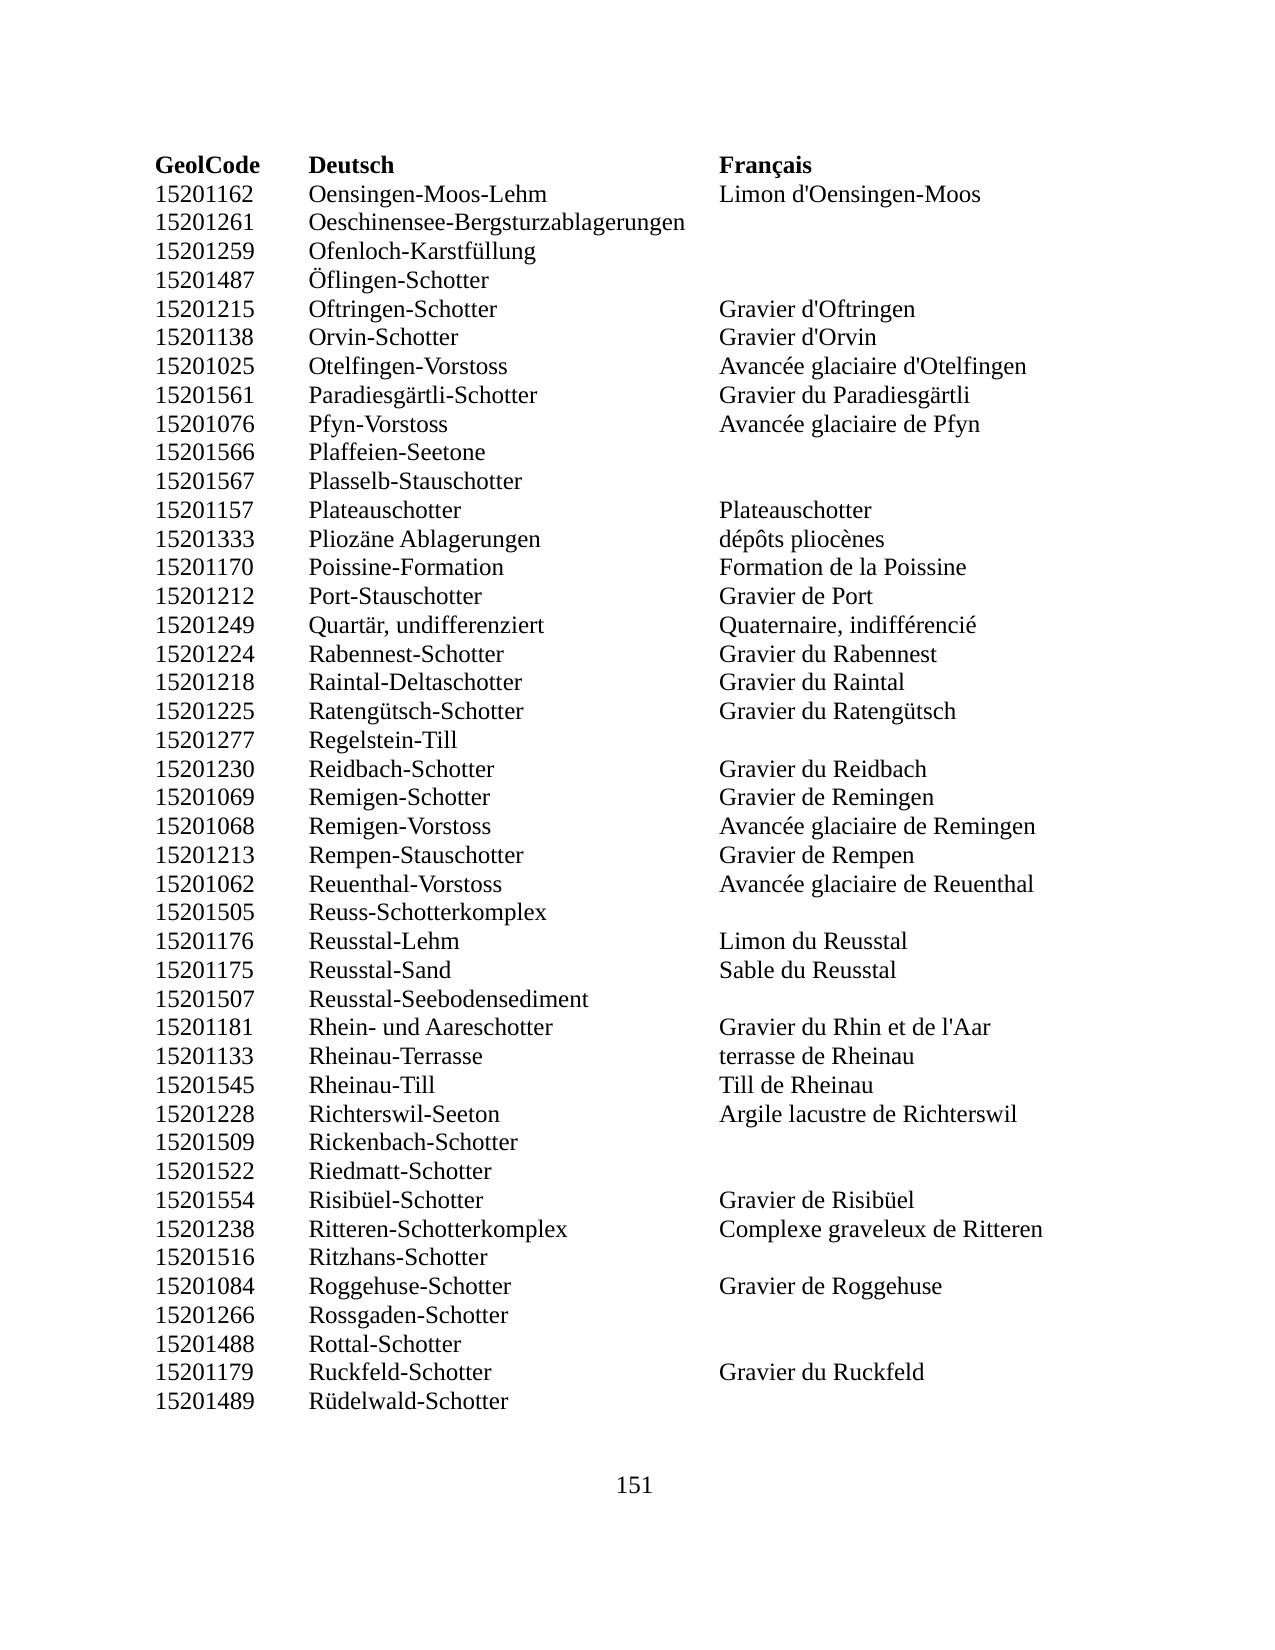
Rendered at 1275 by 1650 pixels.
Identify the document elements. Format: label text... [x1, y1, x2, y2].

table_cell 15201213 [150, 840, 304, 869]
table_cell Ofenloch-Karstfüllung [304, 236, 714, 265]
table_cell 15201266 [150, 1300, 304, 1329]
table_cell Reusstal-Lehm [304, 926, 714, 955]
table_cell 15201224 [150, 639, 304, 667]
table_cell 15201218 [150, 668, 304, 696]
table_cell Gravier de Rempen [714, 840, 1125, 869]
table_cell Raintal-Deltaschotter [304, 668, 714, 696]
table_header GeolCode [150, 150, 304, 179]
table_cell [714, 1128, 1125, 1156]
table_header Deutsch [304, 150, 714, 179]
table_cell Avancée glaciaire de Remingen [714, 811, 1125, 840]
table_cell [714, 208, 1125, 236]
table_cell Quaternaire, indifférencié [714, 610, 1125, 639]
table_cell 15201277 [150, 725, 304, 754]
table_cell Sable du Reusstal [714, 955, 1125, 984]
table_cell 15201561 [150, 380, 304, 409]
table_cell terrasse de Rheinau [714, 1041, 1125, 1070]
table_cell Avancée glaciaire d'Otelfingen [714, 351, 1125, 380]
table_cell Rickenbach-Schotter [304, 1128, 714, 1156]
table_cell Plateauschotter [304, 495, 714, 524]
table_cell 15201133 [150, 1041, 304, 1070]
table_cell Quartär, undifferenziert [304, 610, 714, 639]
table_cell Gravier d'Oftringen [714, 294, 1125, 322]
table_cell 15201212 [150, 581, 304, 610]
table_cell Ritzhans-Schotter [304, 1243, 714, 1271]
table_cell Gravier du Rhin et de l'Aar [714, 1013, 1125, 1041]
table_cell Reidbach-Schotter [304, 754, 714, 782]
table_cell Plaffeien-Seetone [304, 438, 714, 466]
table_cell Gravier du Reidbach [714, 754, 1125, 782]
table_cell Rossgaden-Schotter [304, 1300, 714, 1329]
table_cell Oftringen-Schotter [304, 294, 714, 322]
table_cell Gravier du Ratengütsch [714, 696, 1125, 725]
table_cell 15201228 [150, 1099, 304, 1127]
table_cell Paradiesgärtli-Schotter [304, 380, 714, 409]
table_cell 15201157 [150, 495, 304, 524]
table_cell Gravier de Remingen [714, 783, 1125, 811]
table_cell 15201068 [150, 811, 304, 840]
table_cell Formation de la Poissine [714, 553, 1125, 581]
table_cell Gravier de Risibüel [714, 1185, 1125, 1214]
table_cell 15201176 [150, 926, 304, 955]
table_cell 15201489 [150, 1386, 304, 1415]
table_cell Ritteren-Schotterkomplex [304, 1214, 714, 1242]
table_cell 15201487 [150, 265, 304, 294]
table_cell Remigen-Vorstoss [304, 811, 714, 840]
table_cell 15201179 [150, 1358, 304, 1386]
table_cell Otelfingen-Vorstoss [304, 351, 714, 380]
table_cell Till de Rheinau [714, 1070, 1125, 1099]
table_cell Rottal-Schotter [304, 1329, 714, 1357]
table_cell Limon d'Oensingen-Moos [714, 179, 1125, 207]
table_cell Reusstal-Sand [304, 955, 714, 984]
table_cell Plasselb-Stauschotter [304, 466, 714, 495]
table_cell Roggehuse-Schotter [304, 1271, 714, 1300]
table_cell Risibüel-Schotter [304, 1185, 714, 1214]
table_cell Rheinau-Till [304, 1070, 714, 1099]
table_cell 15201488 [150, 1329, 304, 1357]
table_cell 15201333 [150, 524, 304, 552]
table_cell [714, 236, 1125, 265]
table_cell Riedmatt-Schotter [304, 1156, 714, 1185]
table_cell 15201138 [150, 323, 304, 351]
table_cell Rhein- und Aareschotter [304, 1013, 714, 1041]
table_cell 15201249 [150, 610, 304, 639]
table_cell [714, 1156, 1125, 1185]
table_cell Rabennest-Schotter [304, 639, 714, 667]
table_cell [714, 265, 1125, 294]
table_cell Ruckfeld-Schotter [304, 1358, 714, 1386]
table_cell 15201259 [150, 236, 304, 265]
table_cell Avancée glaciaire de Pfyn [714, 409, 1125, 437]
table_cell Pliozäne Ablagerungen [304, 524, 714, 552]
table_cell 15201225 [150, 696, 304, 725]
table_cell 15201170 [150, 553, 304, 581]
table_cell 15201545 [150, 1070, 304, 1099]
table_cell [714, 438, 1125, 466]
table_cell Limon du Reusstal [714, 926, 1125, 955]
table_cell 15201215 [150, 294, 304, 322]
table_cell Rheinau-Terrasse [304, 1041, 714, 1070]
table_cell 15201567 [150, 466, 304, 495]
table_cell Complexe graveleux de Ritteren [714, 1214, 1125, 1242]
table_cell Rempen-Stauschotter [304, 840, 714, 869]
table_cell 15201522 [150, 1156, 304, 1185]
table_cell Orvin-Schotter [304, 323, 714, 351]
table_cell [714, 984, 1125, 1012]
table_cell Gravier du Rabennest [714, 639, 1125, 667]
table_cell 15201509 [150, 1128, 304, 1156]
table_cell [714, 1243, 1125, 1271]
table_cell Reusstal-Seebodensediment [304, 984, 714, 1012]
table_cell 15201507 [150, 984, 304, 1012]
table_cell Reuenthal-Vorstoss [304, 869, 714, 897]
table_cell Rüdelwald-Schotter [304, 1386, 714, 1415]
table_cell Avancée glaciaire de Reuenthal [714, 869, 1125, 897]
table_cell Oeschinensee-Bergsturzablagerungen [304, 208, 714, 236]
table_cell Remigen-Schotter [304, 783, 714, 811]
table_cell 15201162 [150, 179, 304, 207]
table_cell Öflingen-Schotter [304, 265, 714, 294]
table_cell 15201175 [150, 955, 304, 984]
table_cell [714, 1386, 1125, 1415]
table_cell 15201062 [150, 869, 304, 897]
table_cell 15201181 [150, 1013, 304, 1041]
table_cell Oensingen-Moos-Lehm [304, 179, 714, 207]
table_cell [714, 725, 1125, 754]
table_cell [714, 898, 1125, 926]
table_cell 15201230 [150, 754, 304, 782]
table_cell [714, 466, 1125, 495]
table_cell Gravier de Roggehuse [714, 1271, 1125, 1300]
table_cell Gravier du Ruckfeld [714, 1358, 1125, 1386]
table_cell 15201566 [150, 438, 304, 466]
table_cell 15201069 [150, 783, 304, 811]
table_cell Reuss-Schotterkomplex [304, 898, 714, 926]
table_cell 15201084 [150, 1271, 304, 1300]
table_cell Pfyn-Vorstoss [304, 409, 714, 437]
table_cell Port-Stauschotter [304, 581, 714, 610]
table_cell 15201261 [150, 208, 304, 236]
table_cell Plateauschotter [714, 495, 1125, 524]
table_cell [714, 1329, 1125, 1357]
table_cell 15201238 [150, 1214, 304, 1242]
table_cell Gravier d'Orvin [714, 323, 1125, 351]
table_cell Regelstein-Till [304, 725, 714, 754]
table_cell Ratengütsch-Schotter [304, 696, 714, 725]
table_cell 15201516 [150, 1243, 304, 1271]
table_cell Richterswil-Seeton [304, 1099, 714, 1127]
table_cell Poissine-Formation [304, 553, 714, 581]
table_cell Gravier de Port [714, 581, 1125, 610]
table_cell [714, 1300, 1125, 1329]
table_cell Argile lacustre de Richterswil [714, 1099, 1125, 1127]
table_cell Gravier du Paradiesgärtli [714, 380, 1125, 409]
table_cell 15201025 [150, 351, 304, 380]
table_cell 15201554 [150, 1185, 304, 1214]
table_cell dépôts pliocènes [714, 524, 1125, 552]
table_cell 15201076 [150, 409, 304, 437]
table_header Français [714, 150, 1125, 179]
table_cell 15201505 [150, 898, 304, 926]
table_cell Gravier du Raintal [714, 668, 1125, 696]
